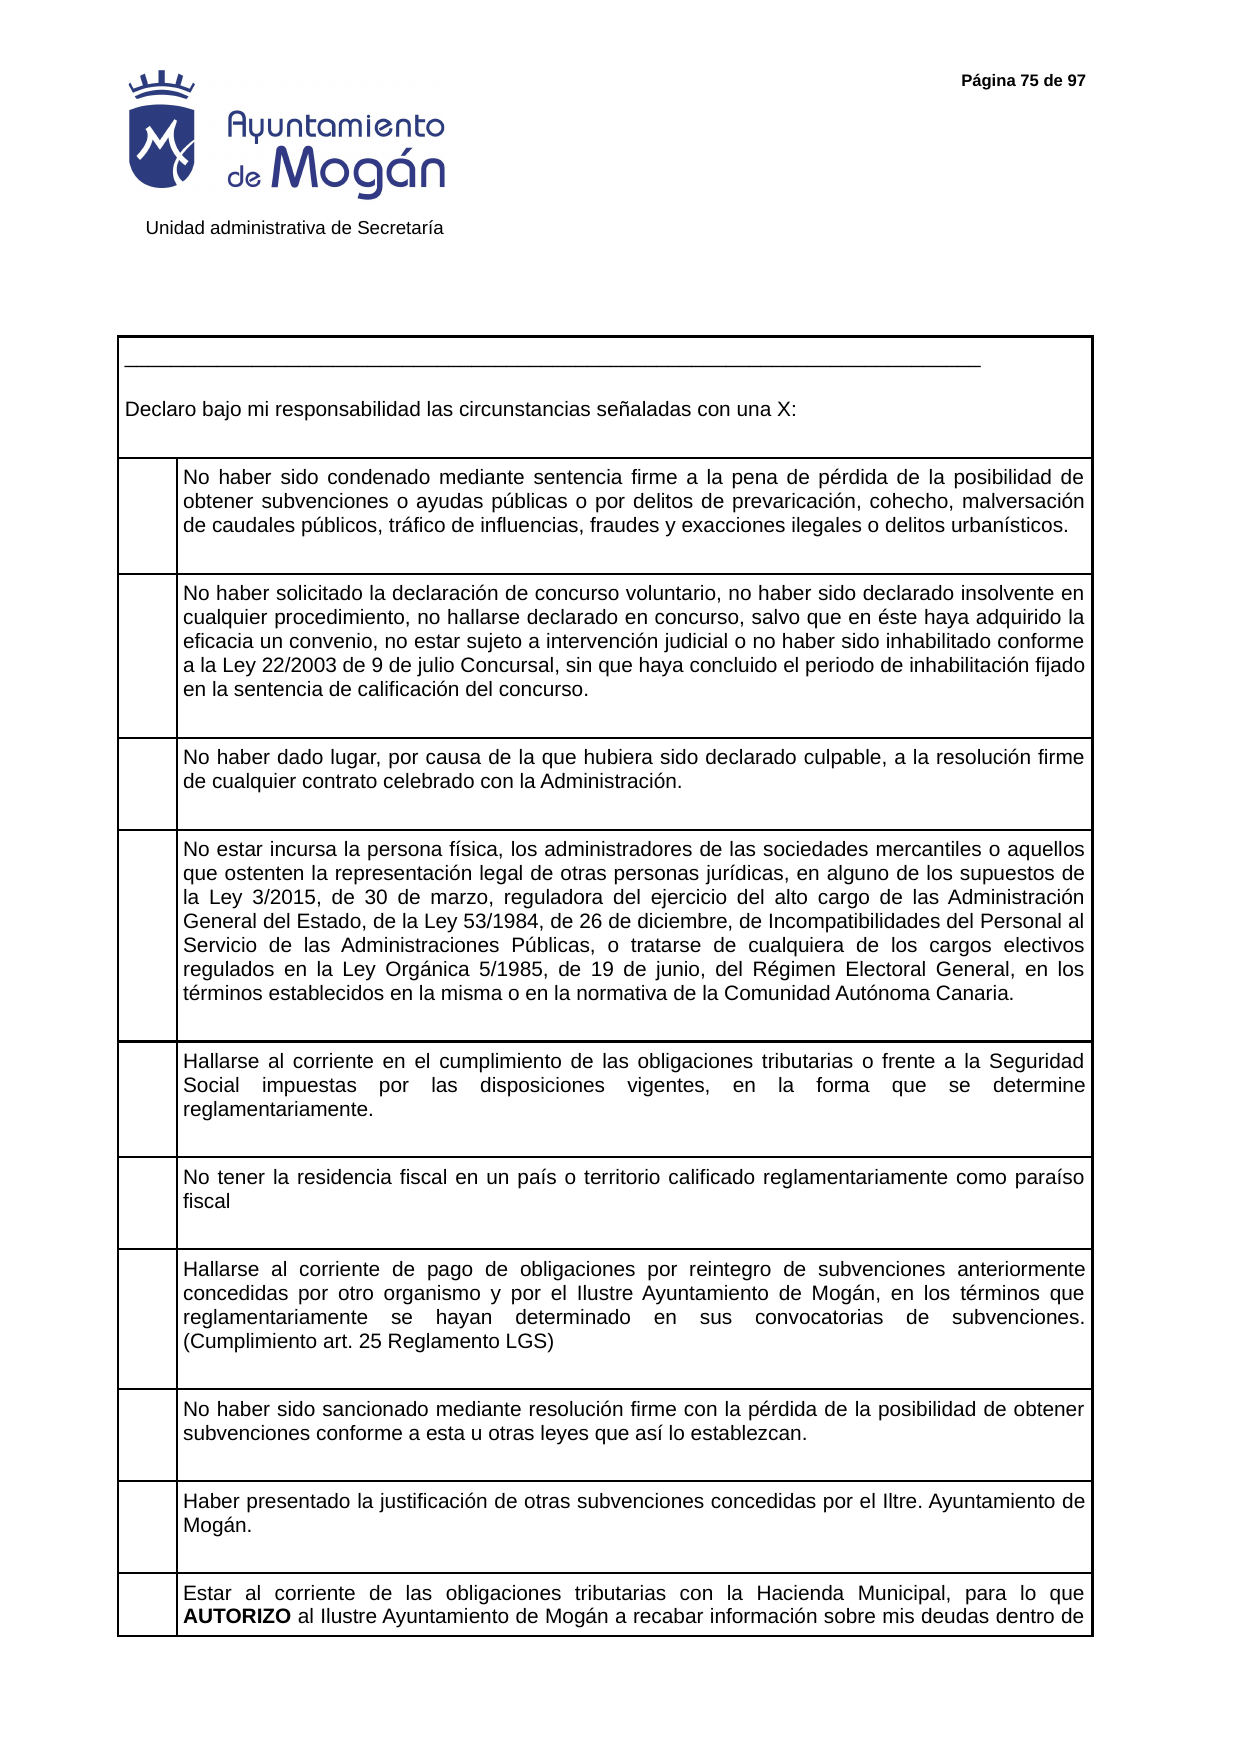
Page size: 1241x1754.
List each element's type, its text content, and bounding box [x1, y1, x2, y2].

table_cell No haber sido condenado mediante sentencia firme a la pena de pérdida de la posibilidad de obtener subvenciones o ayudas públicas o por delitos de prevaricación, cohecho, malversación de caudales públicos, tráfico de influencias, fraudes y exacciones ilegales o delitos urbanísticos. [178, 459, 1091, 573]
table_cell Hallarse al corriente de pago de obligaciones por reintegro de subvenciones anteriormente concedidas por otro organismo y por el Ilustre Ayuntamiento de Mogán, en los términos que reglamentariamente se hayan determinado en sus convocatorias de subvenciones. (Cumplimiento art. 25 Reglamento LGS) [178, 1250, 1091, 1388]
table_cell [119, 739, 176, 828]
picture [128, 70, 445, 206]
table_cell [119, 459, 176, 573]
table_cell No estar incursa la persona física, los administradores de las sociedades mercantiles o aquellos que ostenten la representación legal de otras personas jurídicas, en alguno de los supuestos de la Ley 3/2015, de 30 de marzo, reguladora del ejercicio del alto cargo de las Administración General del Estado, de la Ley 53/1984, de 26 de diciembre, de Incompatibilidades del Personal al Servicio de las Administraciones Públicas, o tratarse de cualquiera de los cargos electivos regulados en la Ley Orgánica 5/1985, de 19 de junio, del Régimen Electoral General, en los términos establecidos en la misma o en la normativa de la Comunidad Autónoma Canaria. [178, 831, 1091, 1040]
table_cell [119, 1482, 176, 1572]
table_cell [119, 575, 176, 737]
table_cell [119, 1043, 176, 1156]
table_cell Estar al corriente de las obligaciones tributarias con la Hacienda Municipal, para lo que AUTORIZO al Ilustre Ayuntamiento de Mogán a recabar información sobre mis deudas dentro de [178, 1574, 1091, 1634]
table_cell Haber presentado la justificación de otras subvenciones concedidas por el Iltre. Ayuntamiento de Mogán. [178, 1482, 1091, 1572]
table_cell No haber sido sancionado mediante resolución firme con la pérdida de la posibilidad de obtener subvenciones conforme a esta u otras leyes que así lo establezcan. [178, 1390, 1091, 1480]
table_cell No haber solicitado la declaración de concurso voluntario, no haber sido declarado insolvente en cualquier procedimiento, no hallarse declarado en concurso, salvo que en éste haya adquirido la eficacia un convenio, no estar sujeto a intervención judicial o no haber sido inhabilitado conforme a la Ley 22/2003 de 9 de julio Concursal, sin que haya concluido el periodo de inhabilitación fijado en la sentencia de calificación del concurso. [178, 575, 1091, 737]
table_cell No tener la residencia fiscal en un país o territorio calificado reglamentariamente como paraíso fiscal [178, 1158, 1091, 1248]
table_cell [119, 1158, 176, 1248]
table_header __________________________________________________________________________ Declaro bajo mi responsabilidad las circunstancias señaladas con una X: [119, 338, 1091, 457]
table_cell No haber dado lugar, por causa de la que hubiera sido declarado culpable, a la resolución firme de cualquier contrato celebrado con la Administración. [178, 739, 1091, 828]
table_cell Hallarse al corriente en el cumplimiento de las obligaciones tributarias o frente a la Seguridad Social impuestas por las disposiciones vigentes, en la forma que se determine reglamentariamente. [178, 1043, 1091, 1156]
table_cell [119, 831, 176, 1040]
table_cell [119, 1574, 176, 1634]
table_cell [119, 1390, 176, 1480]
table_cell [119, 1250, 176, 1388]
